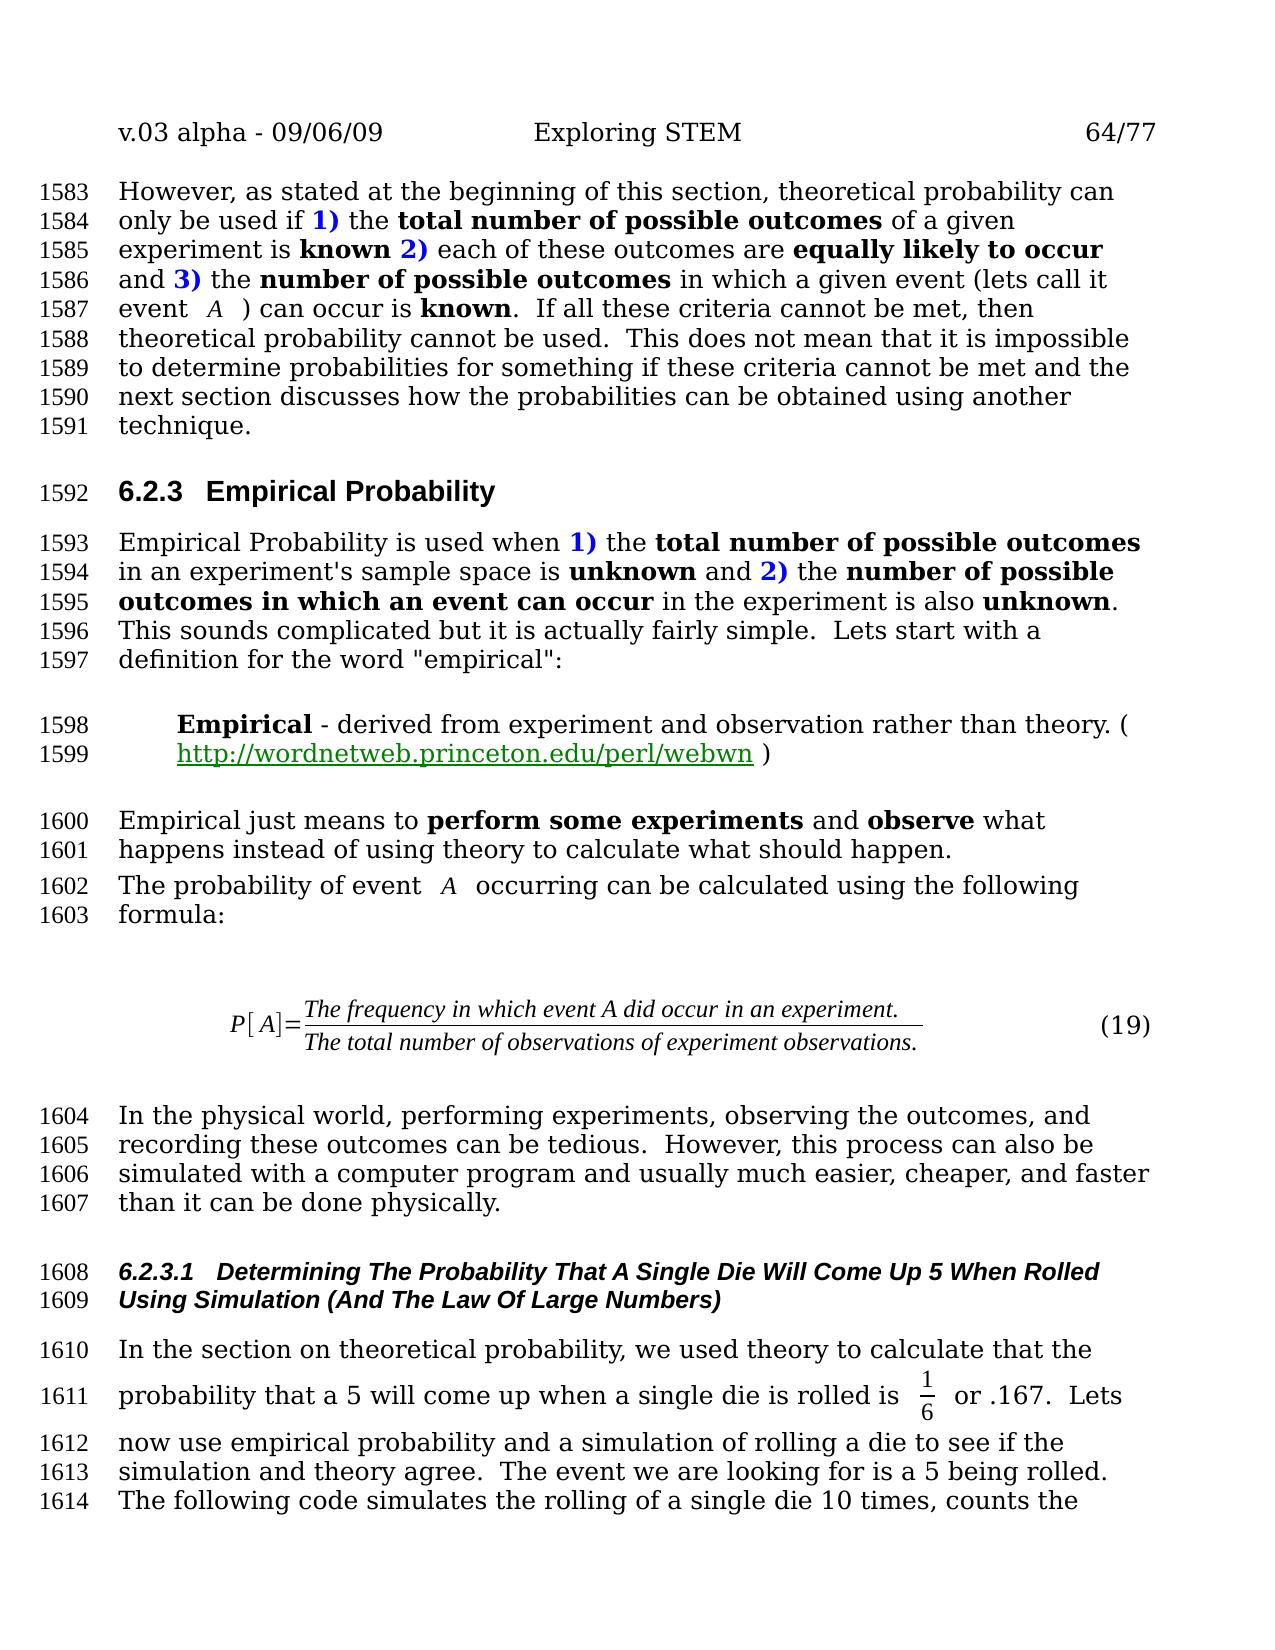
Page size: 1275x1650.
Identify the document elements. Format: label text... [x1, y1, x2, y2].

subtitle Empirical Probability [118, 473, 1157, 507]
text However, as stated at the beginning of this section, theoretical probability can only be used if 1) the total number of possible outcomes of a given experiment is known 2) each of these outcomes are equally likely to occur and 3) the number of possible outcomes in which a given event (lets call it event) can occur is known. If all these criteria cannot be met, then theoretical probability cannot be used. This does not mean that it is impossible to determine probabilities for something if these criteria cannot be met and the next section discusses how the probabilities can be obtained using another technique. [118, 177, 1157, 441]
text Empirical - derived from experiment and observation rather than theory. ( http://wordnetweb.princeton.edu/perl/webwn ) [176, 710, 1157, 768]
text Empirical just means to perform some experiments and observe what happens instead of using theory to calculate what should happen. [118, 806, 1157, 865]
text In the section on theoretical probability, we used theory to calculate that the probability that a 5 will come up when a single die is rolled isor .167. Lets now use empirical probability and a simulation of rolling a die to see if the simulation and theory agree. The event we are looking for is a 5 being rolled. The following code simulates the rolling of a single die 10 times, counts the [118, 1335, 1157, 1515]
subtitle Determining The Probability That A Single Die Will Come Up 5 When Rolled Using Simulation (And The Law Of Large Numbers) [118, 1257, 1157, 1314]
table_header [118, 988, 1041, 1063]
text In the physical world, performing experiments, observing the outcomes, and recording these outcomes can be tedious. However, this process can also be simulated with a computer program and usually much easier, cheaper, and faster than it can be done physically. [118, 1101, 1157, 1218]
table_header (19) [1041, 988, 1157, 1063]
text The probability of eventoccurring can be calculated using the following formula: [118, 871, 1157, 930]
text Empirical Probability is used when 1) the total number of possible outcomes in an experiment's sample space is unknown and 2) the number of possible outcomes in which an event can occur in the experiment is also unknown. This sounds complicated but it is actually fairly simple. Lets start with a definition for the word "empirical": [118, 528, 1157, 674]
